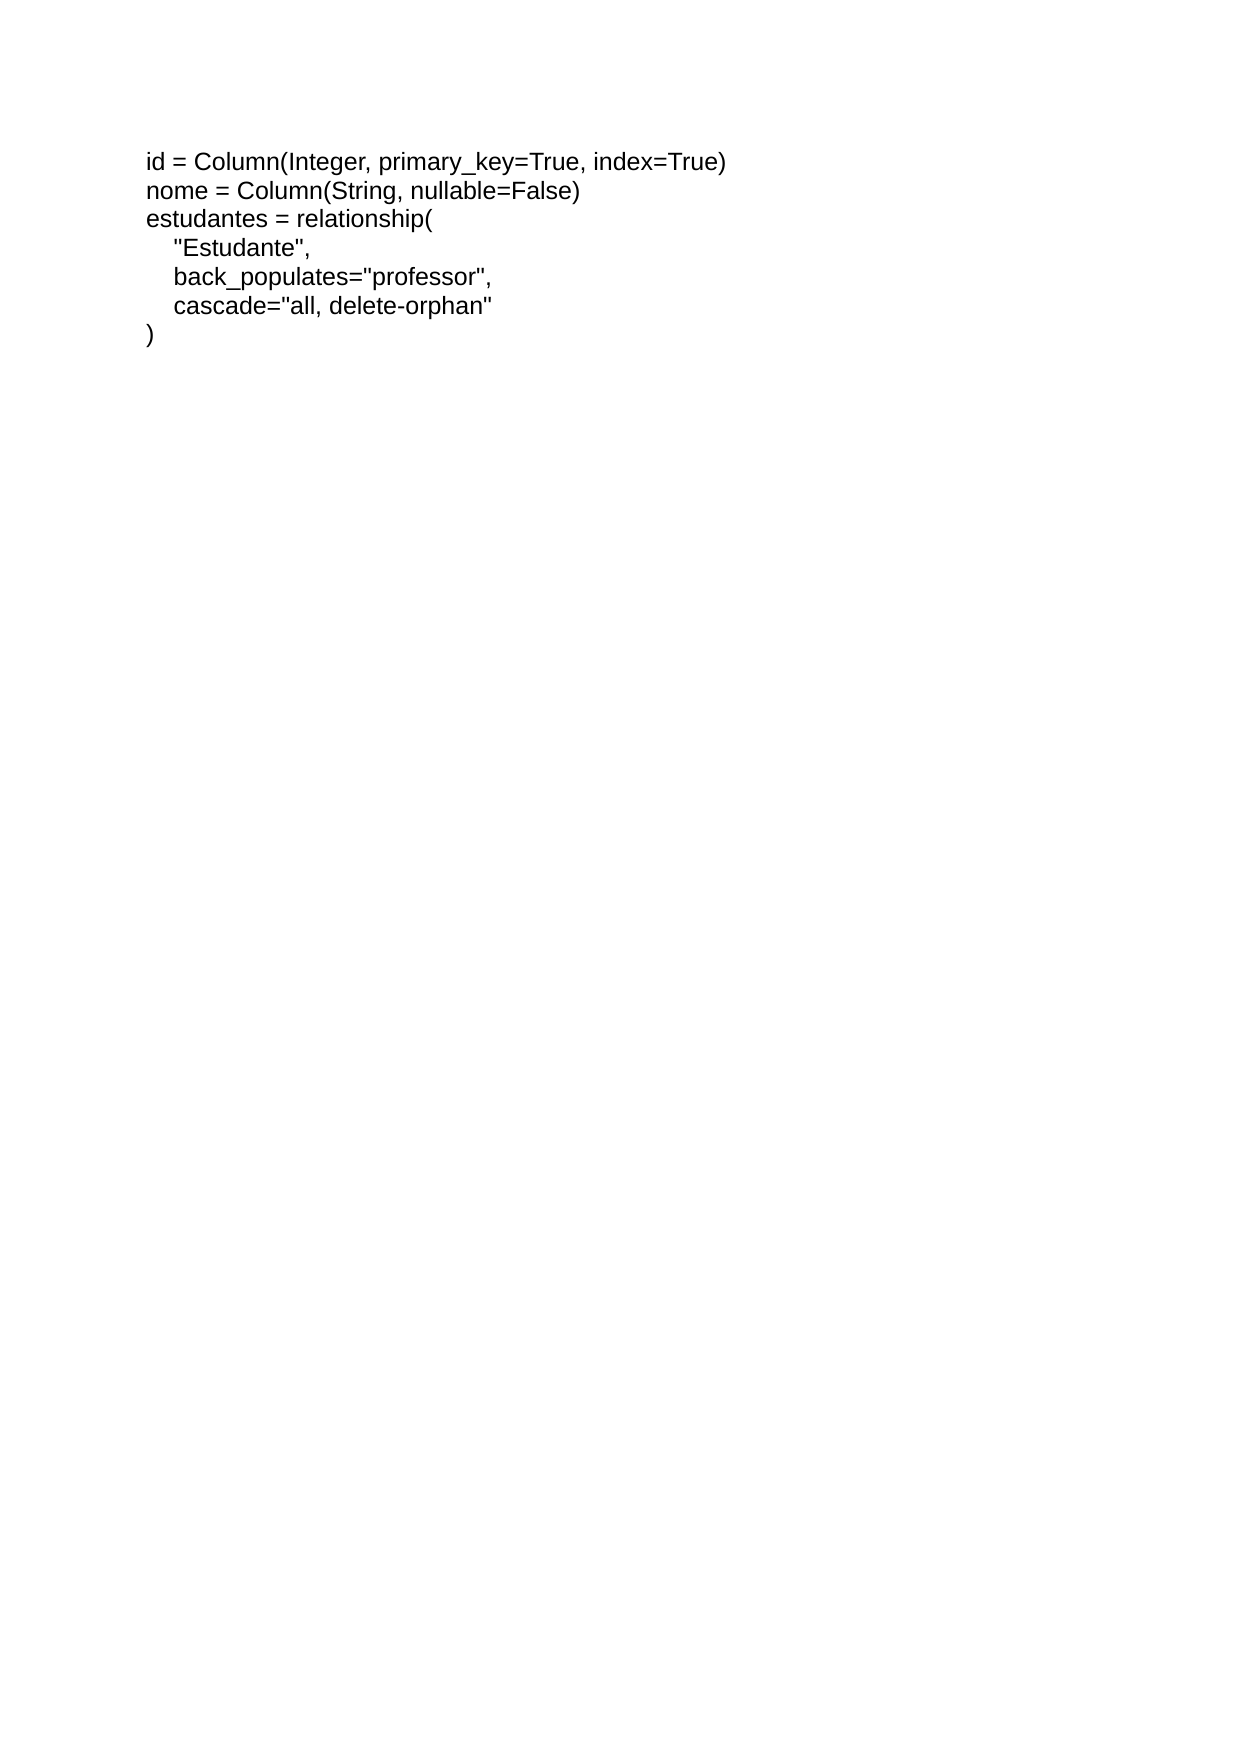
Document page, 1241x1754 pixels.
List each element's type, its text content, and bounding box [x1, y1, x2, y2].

text id = Column(Integer, primary_key=True, index=True) [118, 147, 1122, 176]
text "Estudante", [118, 233, 1122, 262]
text nome = Column(String, nullable=False) [118, 176, 1122, 204]
text back_populates="professor", [118, 262, 1122, 291]
text ) [118, 319, 1122, 348]
text estudantes = relationship( [118, 204, 1122, 233]
text cascade="all, delete-orphan" [118, 291, 1122, 319]
